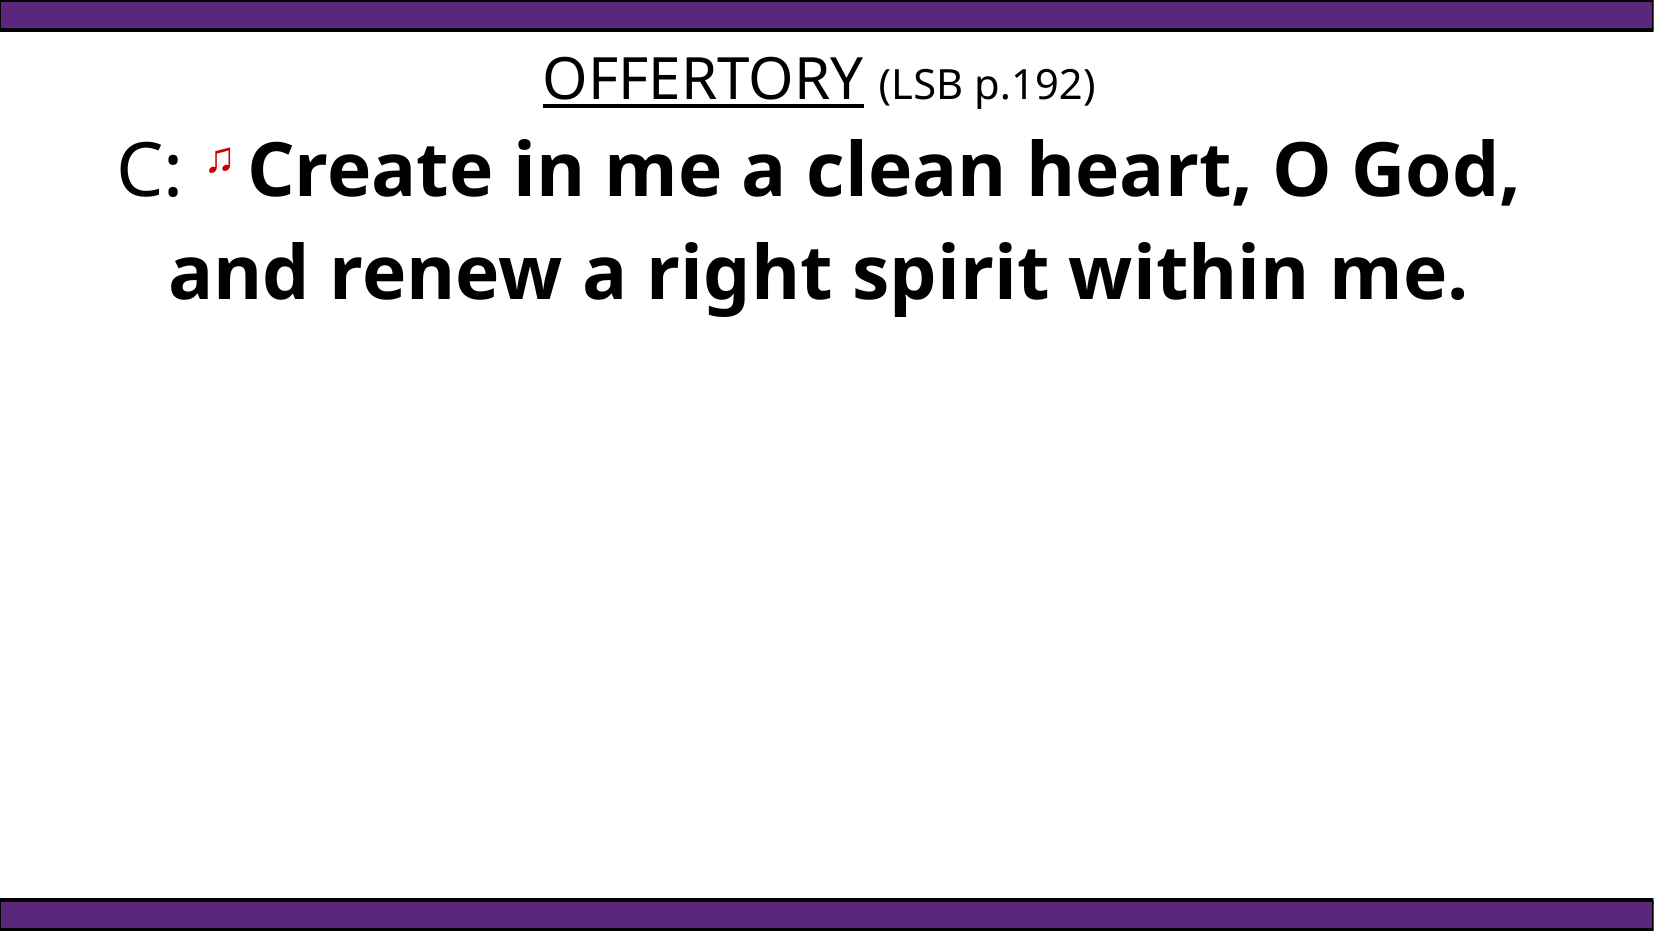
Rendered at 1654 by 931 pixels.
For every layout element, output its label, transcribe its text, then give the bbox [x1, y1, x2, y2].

text_box OFFERTORY (LSB p.192) C: ♫ Create in me a clean heart, O God, and renew a right spirit within me. [60, 30, 1579, 422]
picture [0, 31, 1654, 900]
text_box [0, 0, 1654, 31]
text_box [0, 900, 1654, 931]
